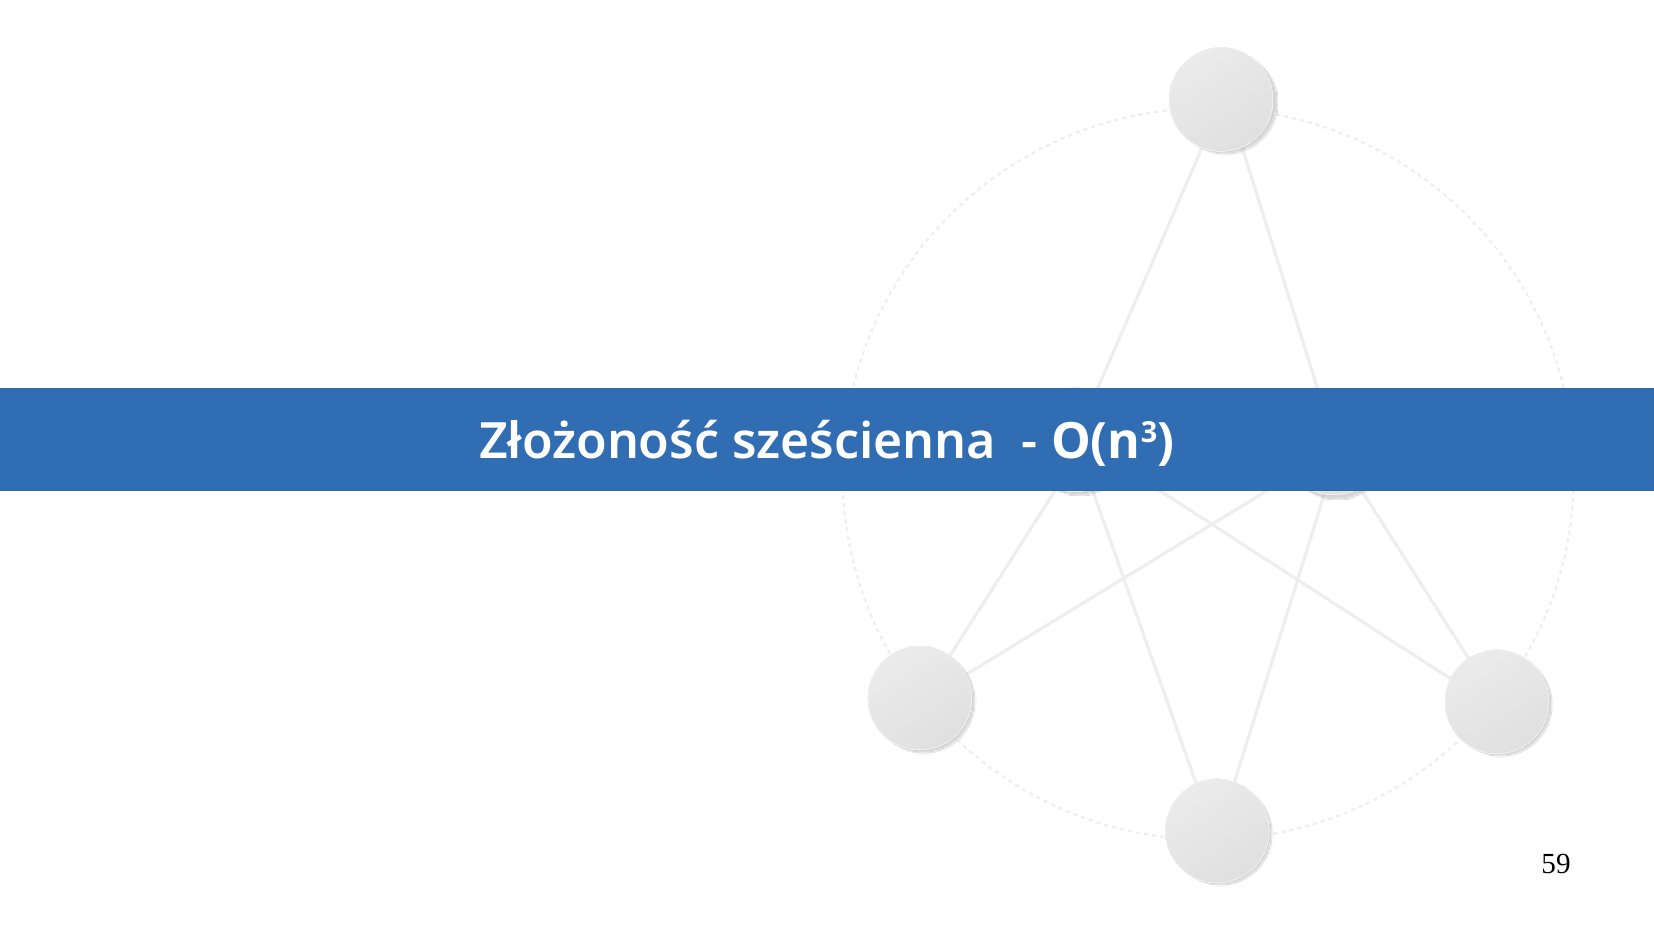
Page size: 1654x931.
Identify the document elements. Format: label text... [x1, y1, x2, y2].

text_box [1169, 47, 1273, 152]
text_box [867, 645, 972, 750]
text_box Złożoność sześcienna - O(n3) [0, 388, 1654, 491]
text_box [1445, 649, 1549, 754]
text_box [1165, 778, 1270, 883]
text_box [1313, 491, 1353, 495]
